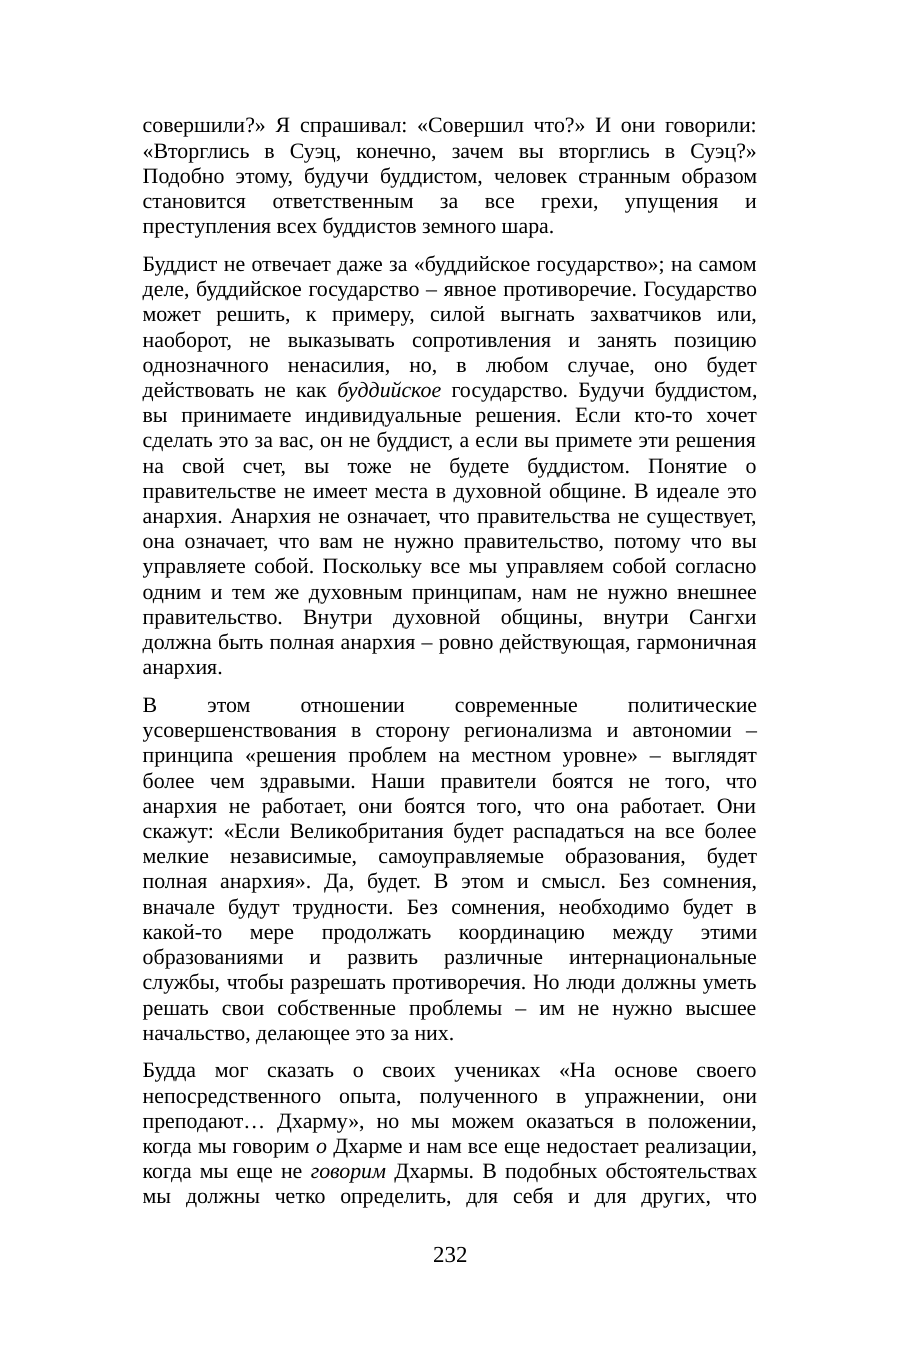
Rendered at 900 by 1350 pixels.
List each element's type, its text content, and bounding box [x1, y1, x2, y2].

text Буддист не отвечает даже за «буддийское государство»; на самом деле, буддийское государство – явное противоречие. Государство может решить, к примеру, силой выгнать захватчиков или, наоборот, не выказывать сопротивления и занять позицию однозначного ненасилия, но, в любом случае, оно будет действовать не как буддийское государство. Будучи буддистом, вы принимаете индивидуальные решения. Если кто-то хочет сделать это за вас, он не буддист, а если вы примете эти решения на свой счет, вы тоже не будете буддистом. Понятие о правительстве не имеет места в духовной общине. В идеале это анархия. Анархия не означает, что правительства не существует, она означает, что вам не нужно правительство, потому что вы управляете собой. Поскольку все мы управляем собой согласно одним и тем же духовным принципам, нам не нужно внешнее правительство. Внутри духовной общины, внутри Сангхи должна быть полная анархия – ровно действующая, гармоничная анархия. [142, 251, 757, 679]
text Будда мог сказать о своих учениках «На основе своего непосредственного опыта, полученного в упражнении, они преподают… Дхарму», но мы можем оказаться в положении, когда мы говорим о Дхарме и нам все еще недостает реализации, когда мы еще не говорим Дхармы. В подобных обстоятельствах мы должны четко определить, для себя и для других, что [142, 1057, 757, 1209]
text В этом отношении современные политические усовершенствования в сторону регионализма и автономии – принципа «решения проблем на местном уровне» – выглядят более чем здравыми. Наши правители боятся не того, что анархия не работает, они боятся того, что она работает. Они скажут: «Если Великобритания будет распадаться на все более мелкие независимые, самоуправляемые образования, будет полная анархия». Да, будет. В этом и смысл. Без сомнения, вначале будут трудности. Без сомнения, необходимо будет в какой-то мере продолжать координацию между этими образованиями и развить различные интернациональные службы, чтобы разрешать противоречия. Но люди должны уметь решать свои собственные проблемы – им не нужно высшее начальство, делающее это за них. [142, 692, 757, 1045]
text совершили?» Я спрашивал: «Совершил что?» И они говорили: «Вторглись в Суэц, конечно, зачем вы вторглись в Суэц?» Подобно этому, будучи буддистом, человек странным образом становится ответственным за все грехи, упущения и преступления всех буддистов земного шара. [142, 112, 757, 238]
